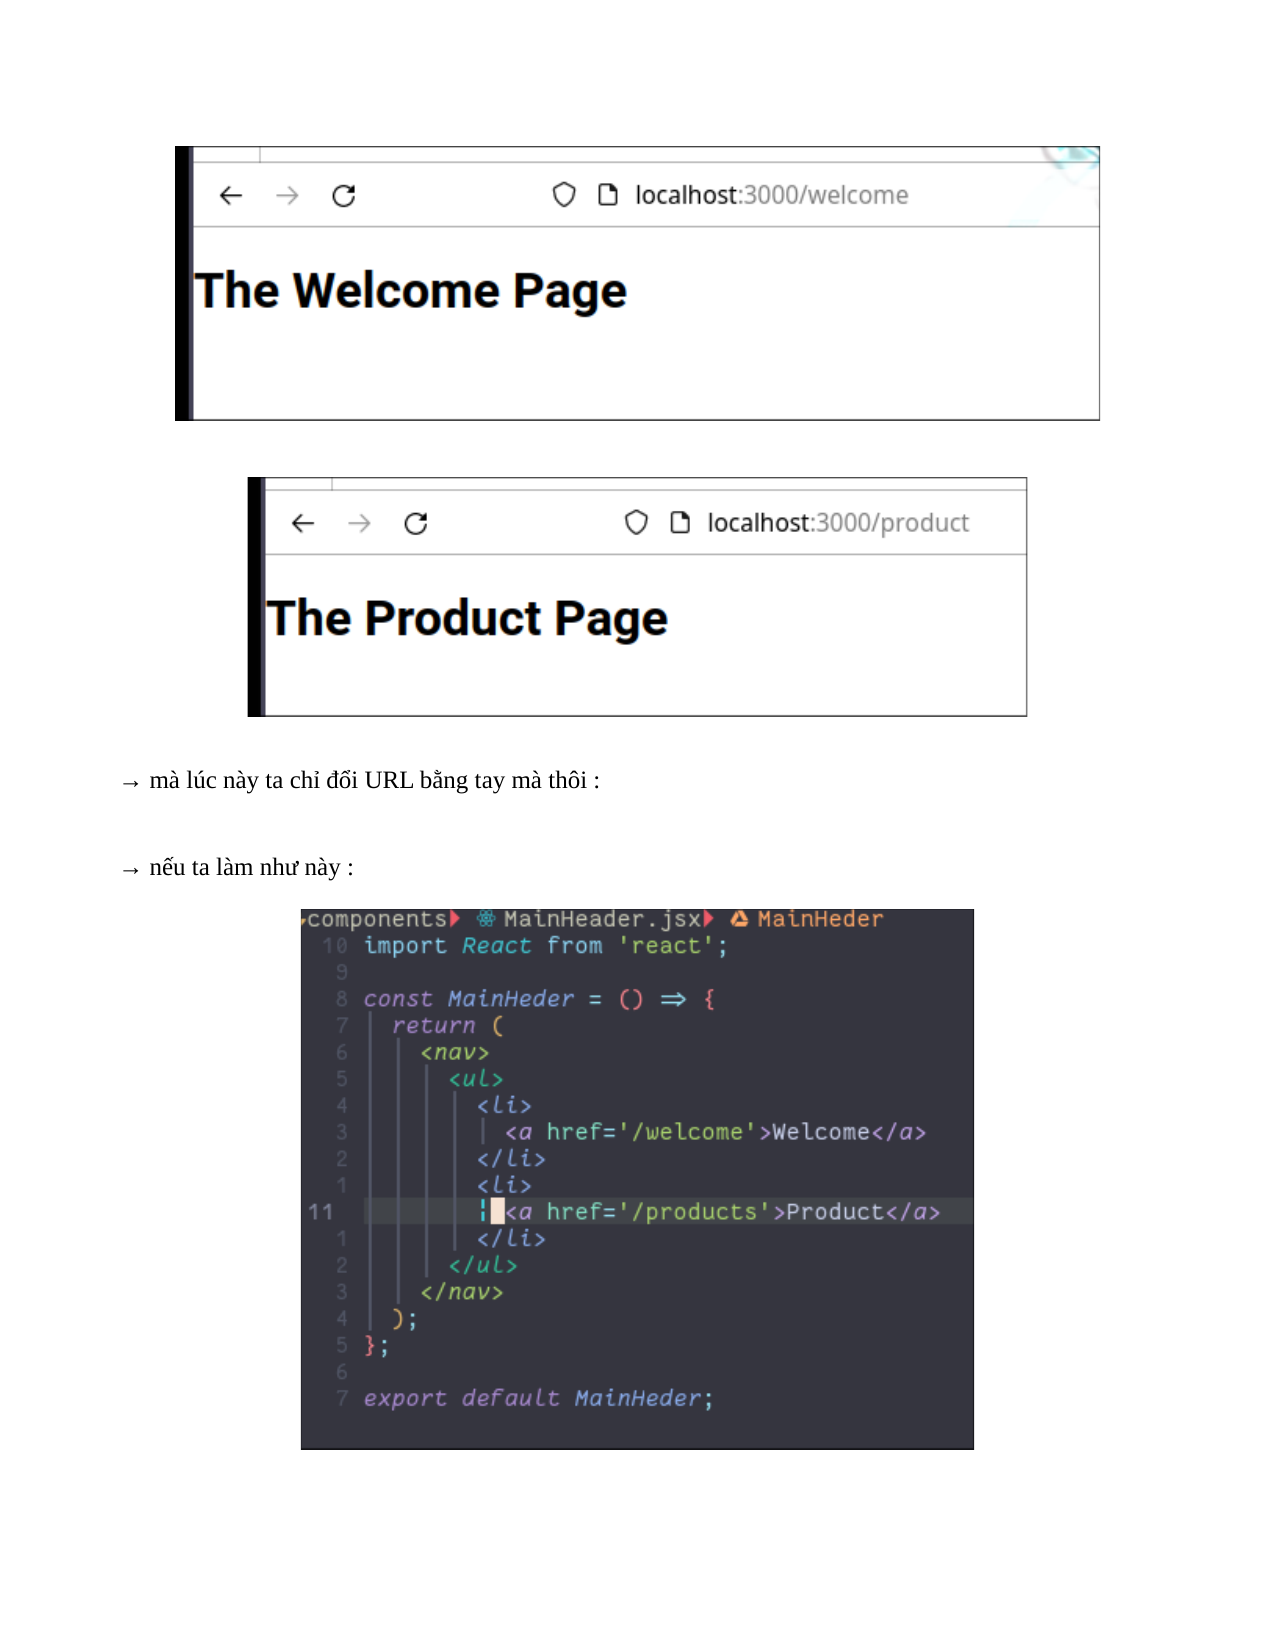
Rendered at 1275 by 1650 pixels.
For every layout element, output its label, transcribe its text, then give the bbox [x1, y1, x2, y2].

picture [175, 146, 1100, 421]
picture [247, 477, 1028, 717]
text → mà lúc này ta chỉ đổi URL bằng tay mà thôi : [118, 765, 1157, 794]
text → nếu ta làm như này : [118, 852, 1157, 880]
picture [300, 909, 975, 1450]
